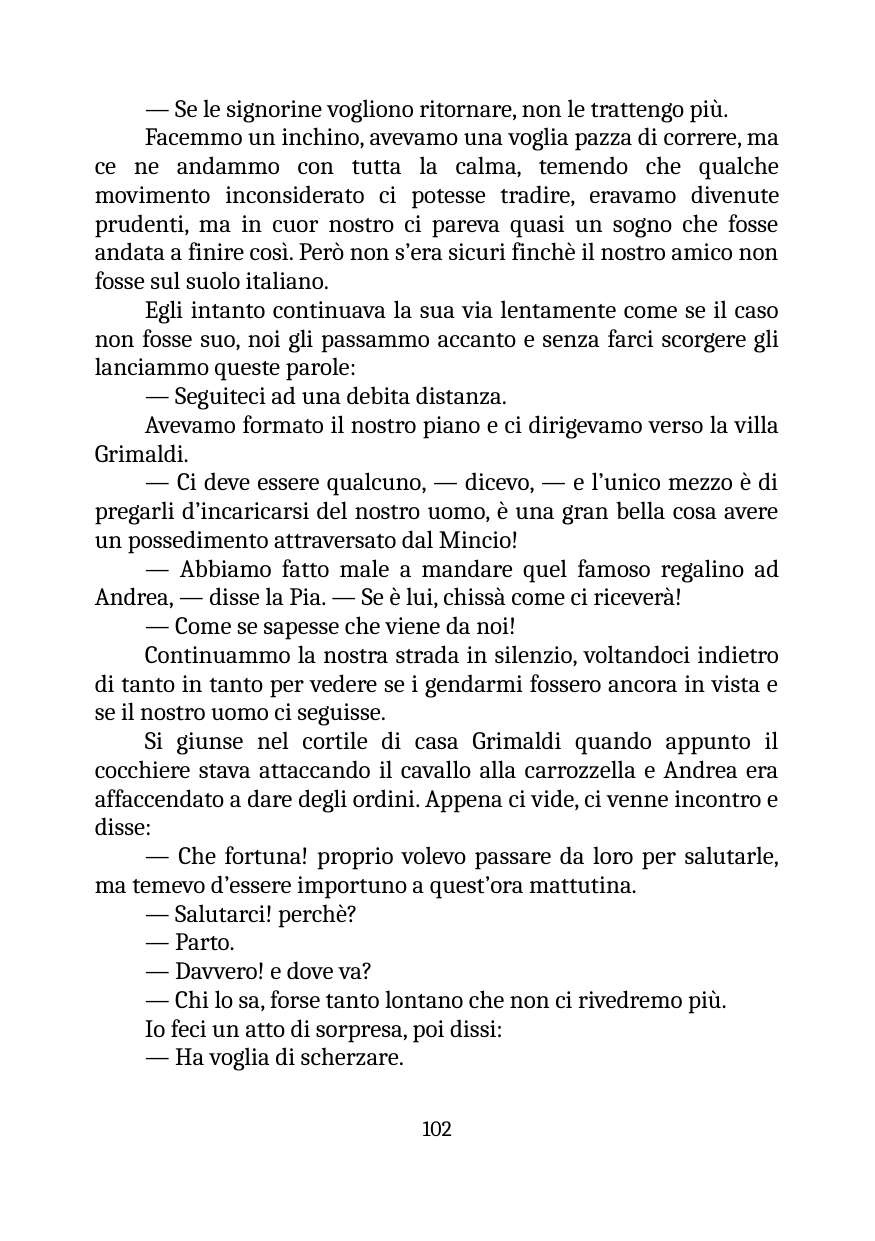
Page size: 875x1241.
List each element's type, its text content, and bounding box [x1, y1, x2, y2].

text — Davvero! e dove va? [94, 957, 779, 986]
text — Salutarci! perchè? [94, 899, 779, 928]
text — Ci deve essere qualcuno, — dicevo, — e l’unico mezzo è di pregarli d’incaricarsi del nostro uomo, è una gran bella cosa avere un possedimento attraversato dal Mincio! [94, 468, 779, 554]
text — Parto. [94, 928, 779, 957]
text Io feci un atto di sorpresa, poi dissi: [94, 1014, 779, 1043]
text Egli intanto continuava la sua via lentamente come se il caso non fosse suo, noi gli passammo accanto e senza farci scorgere gli lanciammo queste parole: [94, 296, 779, 382]
text — Ha voglia di scherzare. [94, 1043, 779, 1072]
text Si giunse nel cortile di casa Grimaldi quando appunto il cocchiere stava attaccando il cavallo alla carrozzella e Andrea era affaccendato a dare degli ordini. Appena ci vide, ci venne incontro e disse: [94, 727, 779, 842]
text — Abbiamo fatto male a mandare quel famoso regalino ad Andrea, — disse la Pia. — Se è lui, chissà come ci riceverà! [94, 554, 779, 612]
text — Come se sapesse che viene da noi! [94, 612, 779, 641]
text — Chi lo sa, forse tanto lontano che non ci rivedremo più. [94, 986, 779, 1014]
text Facemmo un inchino, avevamo una voglia pazza di correre, ma ce ne andammo con tutta la calma, temendo che qualche movimento inconsiderato ci potesse tradire, eravamo divenute prudenti, ma in cuor nostro ci pareva quasi un sogno che fosse andata a finire così. Però non s’era sicuri finchè il nostro amico non fosse sul suolo italiano. [94, 123, 779, 296]
text — Seguiteci ad una debita distanza. [94, 382, 779, 411]
text Continuammo la nostra strada in silenzio, voltandoci indietro di tanto in tanto per vedere se i gendarmi fossero ancora in vista e se il nostro uomo ci seguisse. [94, 641, 779, 727]
text — Che fortuna! proprio volevo passare da loro per salutarle, ma temevo d’essere importuno a quest’ora mattutina. [94, 842, 779, 899]
text Avevamo formato il nostro piano e ci dirigevamo verso la villa Grimaldi. [94, 411, 779, 468]
text — Se le signorine vogliono ritornare, non le trattengo più. [94, 94, 779, 123]
